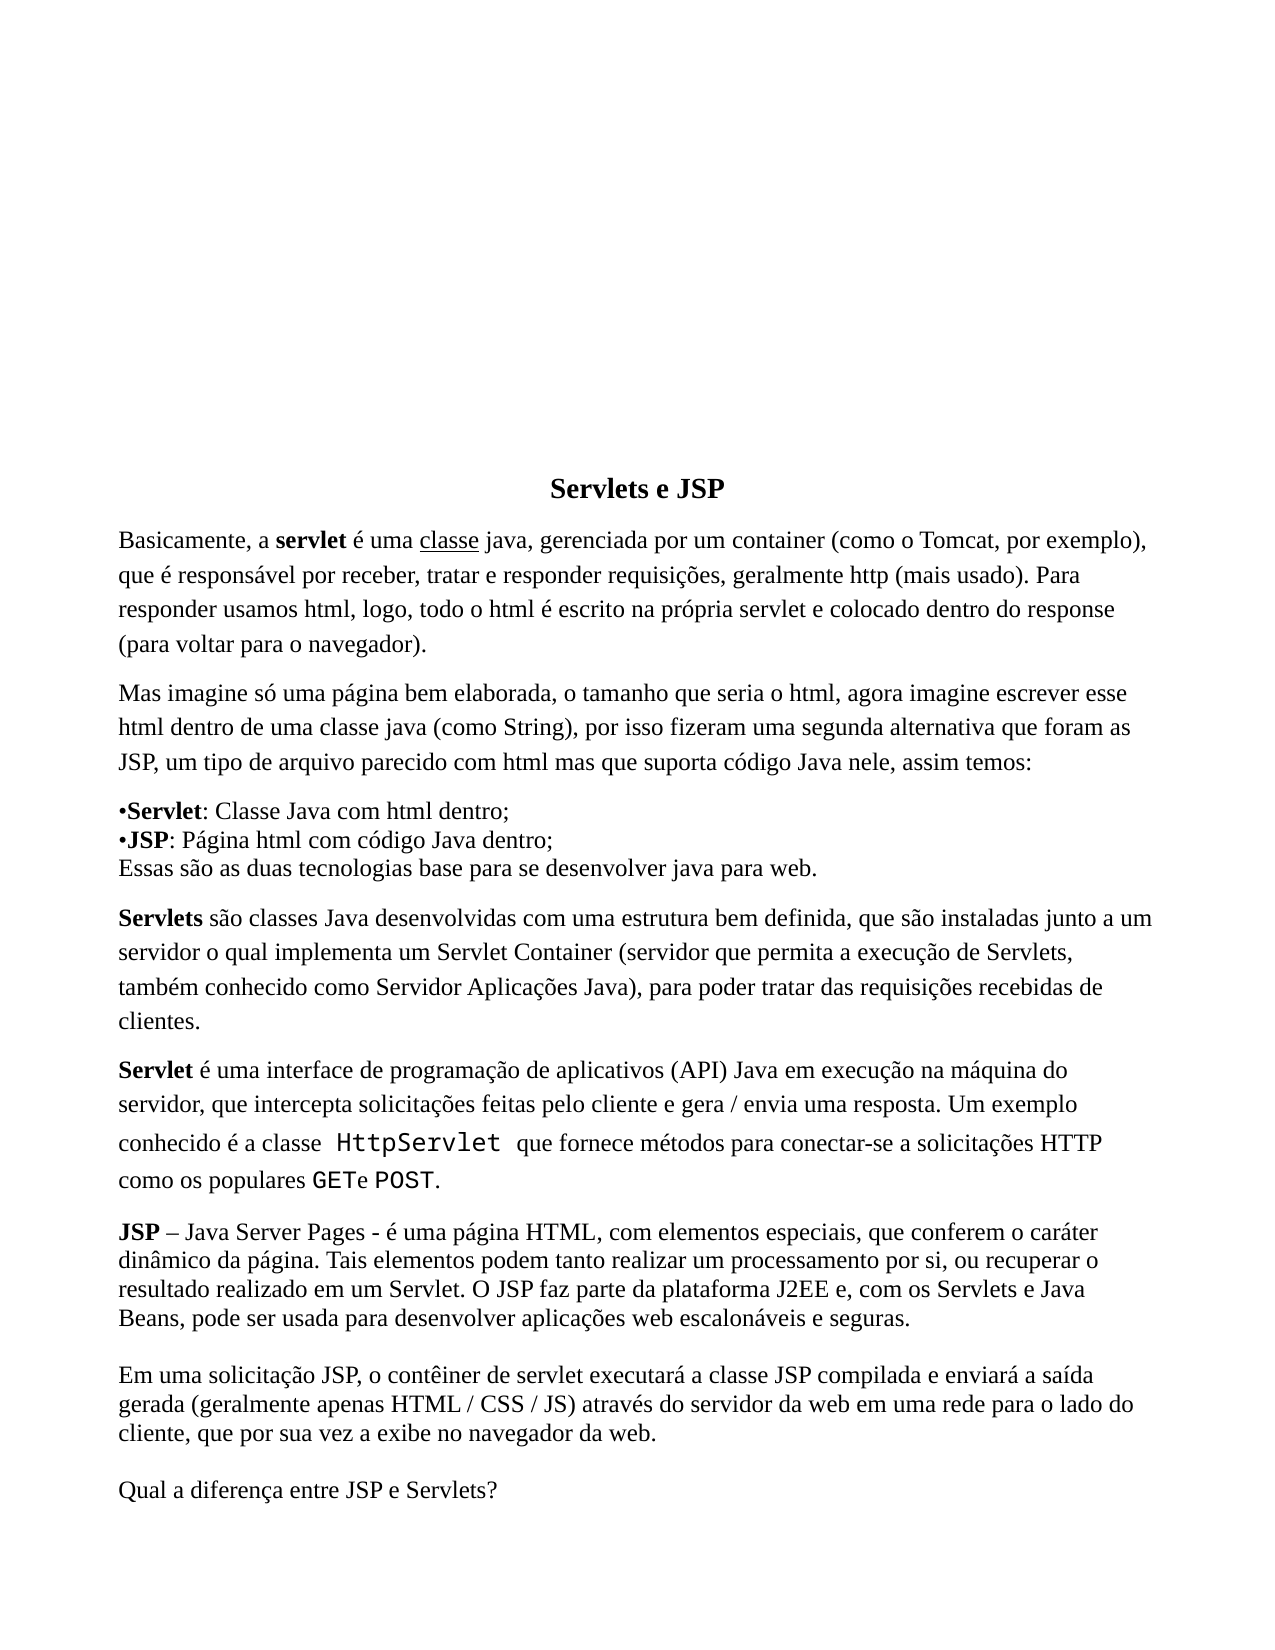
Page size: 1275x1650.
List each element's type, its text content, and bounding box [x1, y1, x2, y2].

text Servlets são classes Java desenvolvidas com uma estrutura bem definida, que são instaladas junto a um servidor o qual implementa um Servlet Container (servidor que permita a execução de Servlets, também conhecido como Servidor Aplicações Java), para poder tratar das requisições recebidas de clientes. [118, 903, 1157, 1035]
text Qual a diferença entre JSP e Servlets? [118, 1475, 1157, 1504]
text Servlet é uma interface de programação de aplicativos (API) Java em execução na máquina do servidor, que intercepta solicitações feitas pelo cliente e gera / envia uma resposta. Um exemplo conhecido é a classe HttpServlet que fornece métodos para conectar-se a solicitações HTTP como os populares GETe POST. [118, 1055, 1157, 1196]
text Servlets e JSP [118, 471, 1157, 504]
text Basicamente, a servlet é uma classe java, gerenciada por um container (como o Tomcat, por exemplo), que é responsável por receber, tratar e responder requisições, geralmente http (mais usado). Para responder usamos html, logo, todo o html é escrito na própria servlet e colocado dentro do response (para voltar para o navegador). [118, 526, 1157, 658]
text Essas são as duas tecnologias base para se desenvolver java para web. [118, 853, 1157, 882]
text JSP – Java Server Pages - é uma página HTML, com elementos especiais, que conferem o caráter dinâmico da página. Tais elementos podem tanto realizar um processamento por si, ou recuperar o resultado realizado em um Servlet. O JSP faz parte da plataforma J2EE e, com os Servlets e Java Beans, pode ser usada para desenvolver aplicações web escalonáveis e seguras. [118, 1217, 1157, 1332]
text Em uma solicitação JSP, o contêiner de servlet executará a classe JSP compilada e enviará a saída gerada (geralmente apenas HTML / CSS / JS) através do servidor da web em uma rede para o lado do cliente, que por sua vez a exibe no navegador da web. [118, 1360, 1157, 1447]
list JSP: Página html com código Java dentro; [118, 825, 1157, 853]
text Mas imagine só uma página bem elaborada, o tamanho que seria o html, agora imagine escrever esse html dentro de uma classe java (como String), por isso fizeram uma segunda alternativa que foram as JSP, um tipo de arquivo parecido com html mas que suporta código Java nele, assim temos: [118, 678, 1157, 776]
list Servlet: Classe Java com html dentro; [118, 796, 1157, 825]
